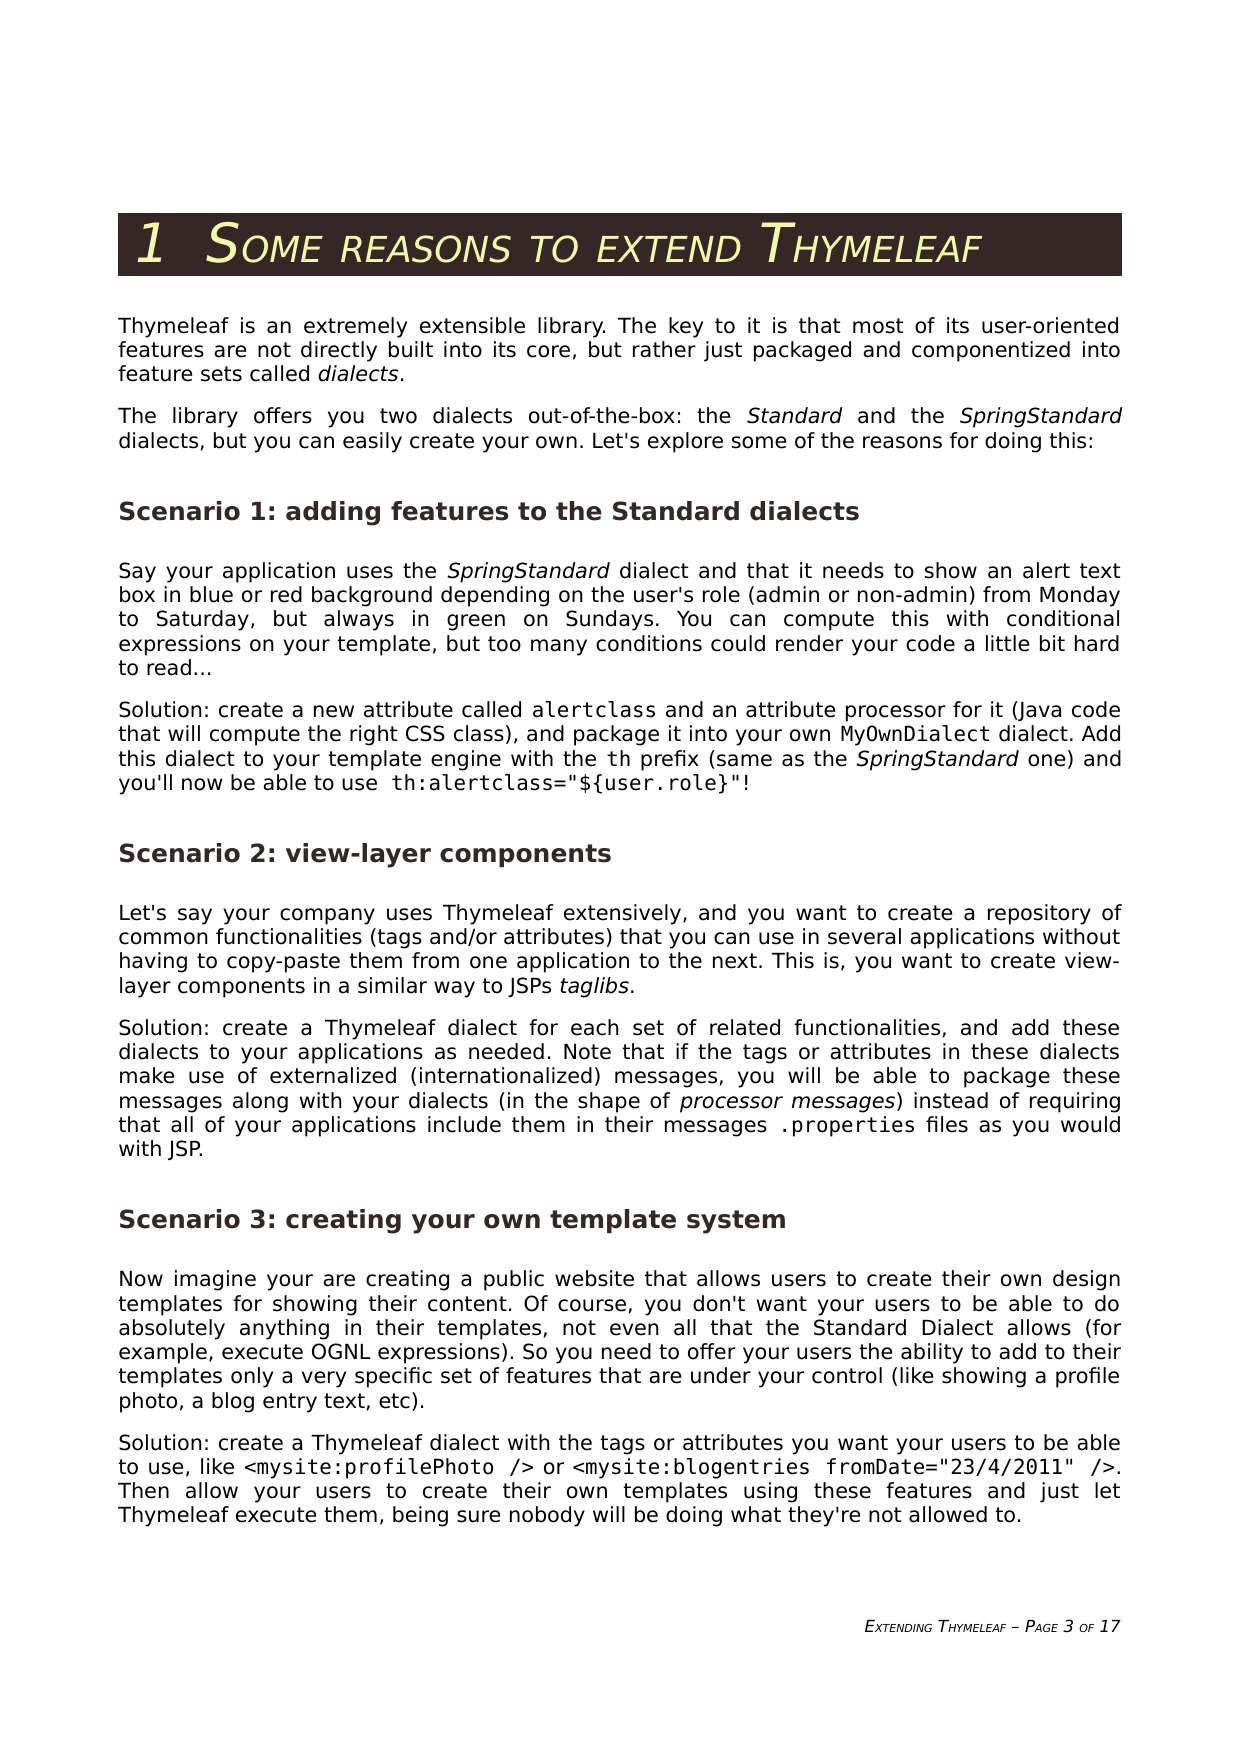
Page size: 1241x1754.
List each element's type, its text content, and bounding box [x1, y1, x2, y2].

subtitle Some reasons to extend Thymeleaf [118, 213, 1122, 276]
text Now imagine your are creating a public website that allows users to create their own design templates for showing their content. Of course, you don't want your users to be able to do absolutely anything in their templates, not even all that the Standard Dialect allows (for example, execute OGNL expressions). So you need to offer your users the ability to add to their templates only a very specific set of features that are under your control (like showing a profile photo, a blog entry text, etc). [118, 1267, 1122, 1413]
text The library offers you two dialects out-of-the-box: the Standard and the SpringStandard dialects, but you can easily create your own. Let's explore some of the reasons for doing this: [118, 404, 1122, 453]
text Solution: create a Thymeleaf dialect for each set of related functionalities, and add these dialects to your applications as needed. Note that if the tags or attributes in these dialects make use of externalized (internationalized) messages, you will be able to package these messages along with your dialects (in the shape of processor messages) instead of requiring that all of your applications include them in their messages .properties files as you would with JSP. [118, 1016, 1122, 1161]
text Solution: create a Thymeleaf dialect with the tags or attributes you want your users to be able to use, like <mysite:profilePhoto /> or <mysite:blogentries fromDate="23/4/2011" />. Then allow your users to create their own templates using these features and just let Thymeleaf execute them, being sure nobody will be doing what they're not allowed to. [118, 1431, 1122, 1528]
text Let's say your company uses Thymeleaf extensively, and you want to create a repository of common functionalities (tags and/or attributes) that you can use in several applications without having to copy-paste them from one application to the next. This is, you want to create view-layer components in a similar way to JSPs taglibs. [118, 901, 1122, 998]
text Solution: create a new attribute called alertclass and an attribute processor for it (Java code that will compute the right CSS class), and package it into your own MyOwnDialect dialect. Add this dialect to your template engine with the th prefix (same as the SpringStandard one) and you'll now be able to use th:alertclass="${user.role}"! [118, 698, 1122, 795]
text Say your application uses the SpringStandard dialect and that it needs to show an alert text box in blue or red background depending on the user's role (admin or non-admin) from Monday to Saturday, but always in green on Sundays. You can compute this with conditional expressions on your template, but too many conditions could render your code a little bit hard to read... [118, 559, 1122, 680]
subtitle Scenario 2: view-layer components [118, 839, 1122, 868]
subtitle Scenario 3: creating your own template system [118, 1206, 1122, 1235]
text Thymeleaf is an extremely extensible library. The key to it is that most of its user-oriented features are not directly built into its core, but rather just packaged and componentized into feature sets called dialects. [118, 314, 1122, 387]
subtitle Scenario 1: adding features to the Standard dialects [118, 497, 1122, 526]
